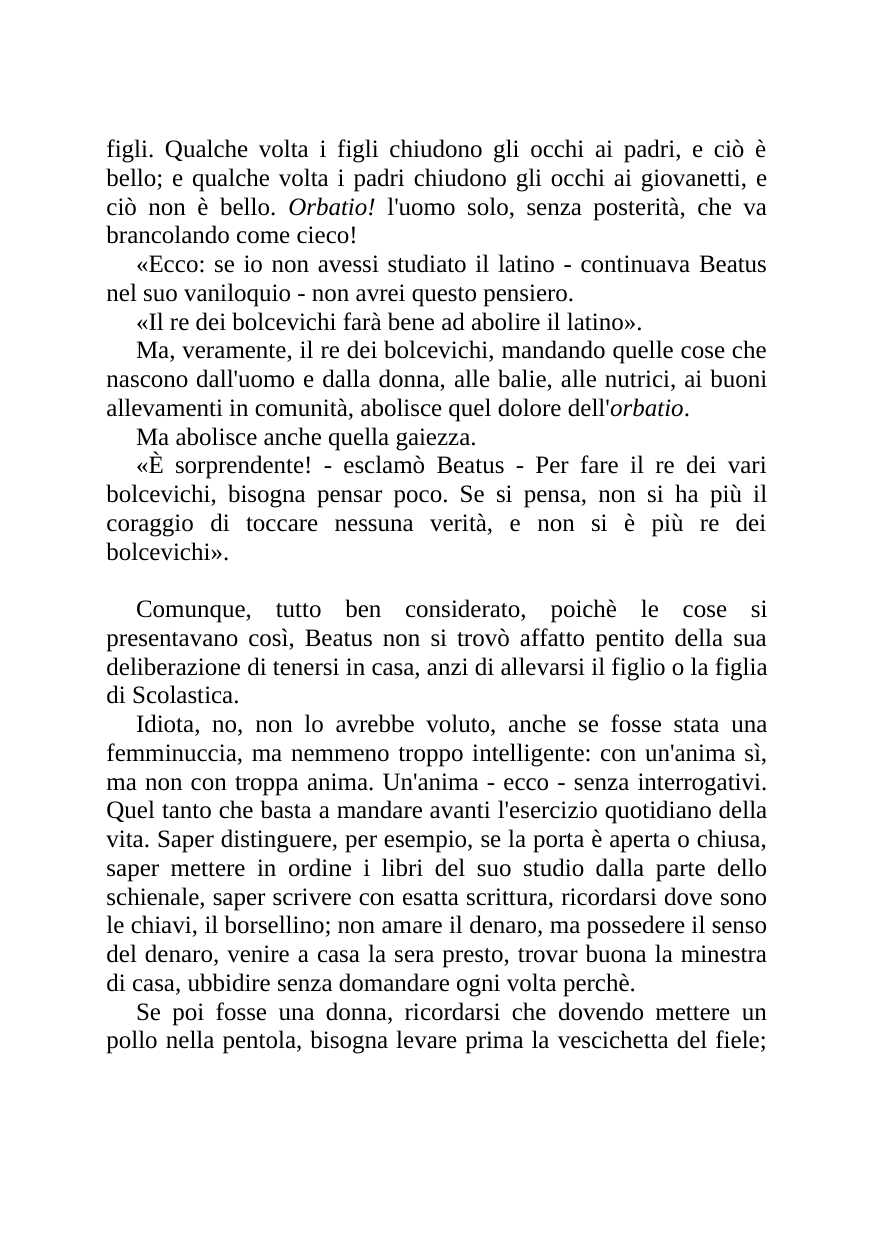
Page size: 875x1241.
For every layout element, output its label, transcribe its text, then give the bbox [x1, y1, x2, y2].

text Ma, veramente, il re dei bolcevichi, mandando quelle cose che nascono dall'uomo e dalla donna, alle balie, alle nutrici, ai buoni allevamenti in comunità, abolisce quel dolore dell'orbatio. [106, 336, 768, 422]
text «Ecco: se io non avessi studiato il latino - continuava Beatus nel suo vaniloquio - non avrei questo pensiero. [106, 249, 768, 307]
text Se poi fosse una donna, ricordarsi che dovendo mettere un pollo nella pentola, bisogna levare prima la vescichetta del fiele; [106, 997, 768, 1054]
text «Il re dei bolcevichi farà bene ad abolire il latino». [106, 307, 768, 336]
text Idiota, no, non lo avrebbe voluto, anche se fosse stata una femminuccia, ma nemmeno troppo intelligente: con un'anima sì, ma non con troppa anima. Un'anima - ecco - senza interrogativi. Quel tanto che basta a mandare avanti l'esercizio quotidiano della vita. Saper distinguere, per esempio, se la porta è aperta o chiusa, saper mettere in ordine i libri del suo studio dalla parte dello schienale, saper scrivere con esatta scrittura, ricordarsi dove sono le chiavi, il borsellino; non amare il denaro, ma possedere il senso del denaro, venire a casa la sera presto, trovar buona la minestra di casa, ubbidire senza domandare ogni volta perchè. [106, 709, 768, 997]
text figli. Qualche volta i figli chiudono gli occhi ai padri, e ciò è bello; e qualche volta i padri chiudono gli occhi ai giovanetti, e ciò non è bello. Orbatio! l'uomo solo, senza posterità, che va brancolando come cieco! [106, 134, 768, 249]
text Comunque, tutto ben considerato, poichè le cose si presentavano così, Beatus non si trovò affatto pentito della sua deliberazione di tenersi in casa, anzi di allevarsi il figlio o la figlia di Scolastica. [106, 594, 768, 709]
text Ma abolisce anche quella gaiezza. [106, 422, 768, 451]
text «È sorprendente! - esclamò Beatus - Per fare il re dei vari bolcevichi, bisogna pensar poco. Se si pensa, non si ha più il coraggio di toccare nessuna verità, e non si è più re dei bolcevichi». [106, 451, 768, 566]
